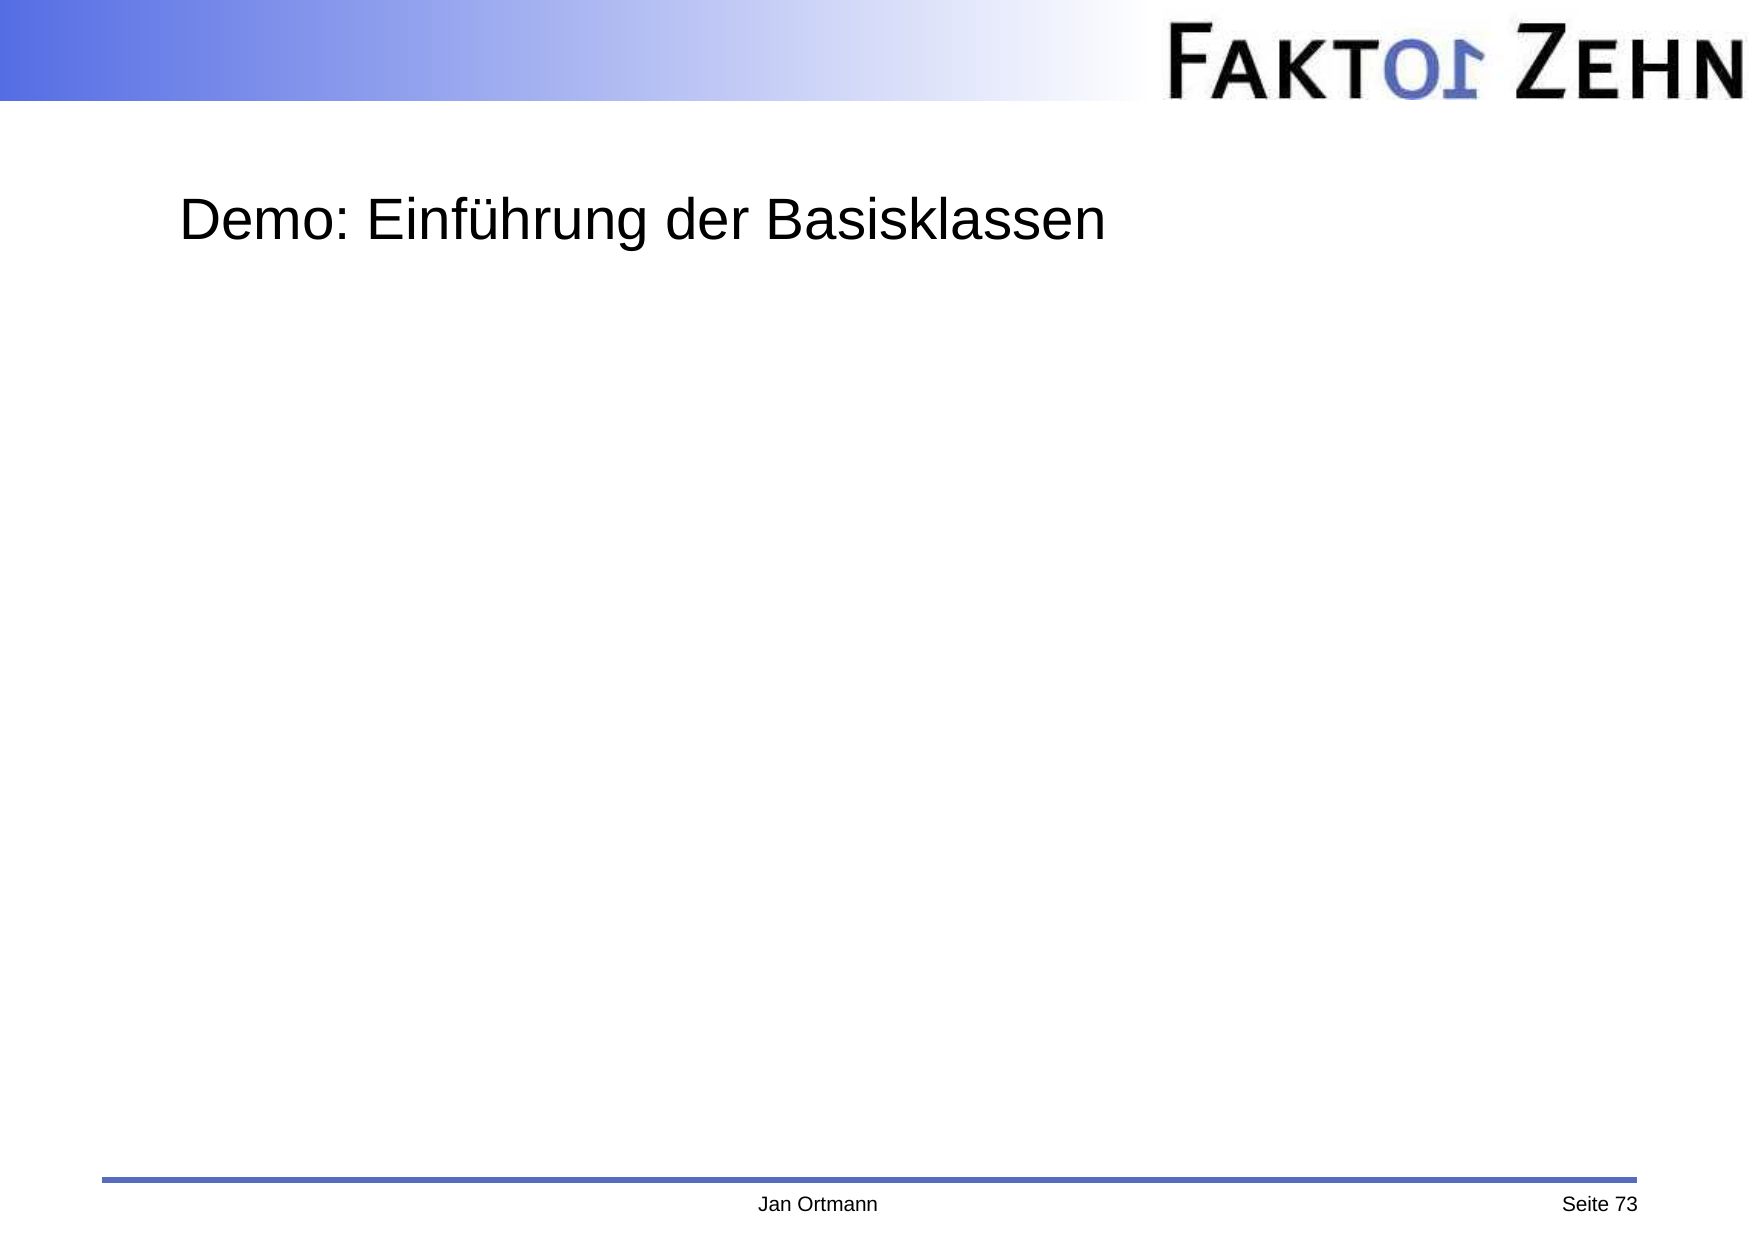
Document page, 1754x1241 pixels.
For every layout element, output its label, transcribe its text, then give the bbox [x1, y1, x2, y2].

picture [1162, 7, 1752, 100]
title Demo: Einführung der Basisklassen [179, 142, 1576, 296]
